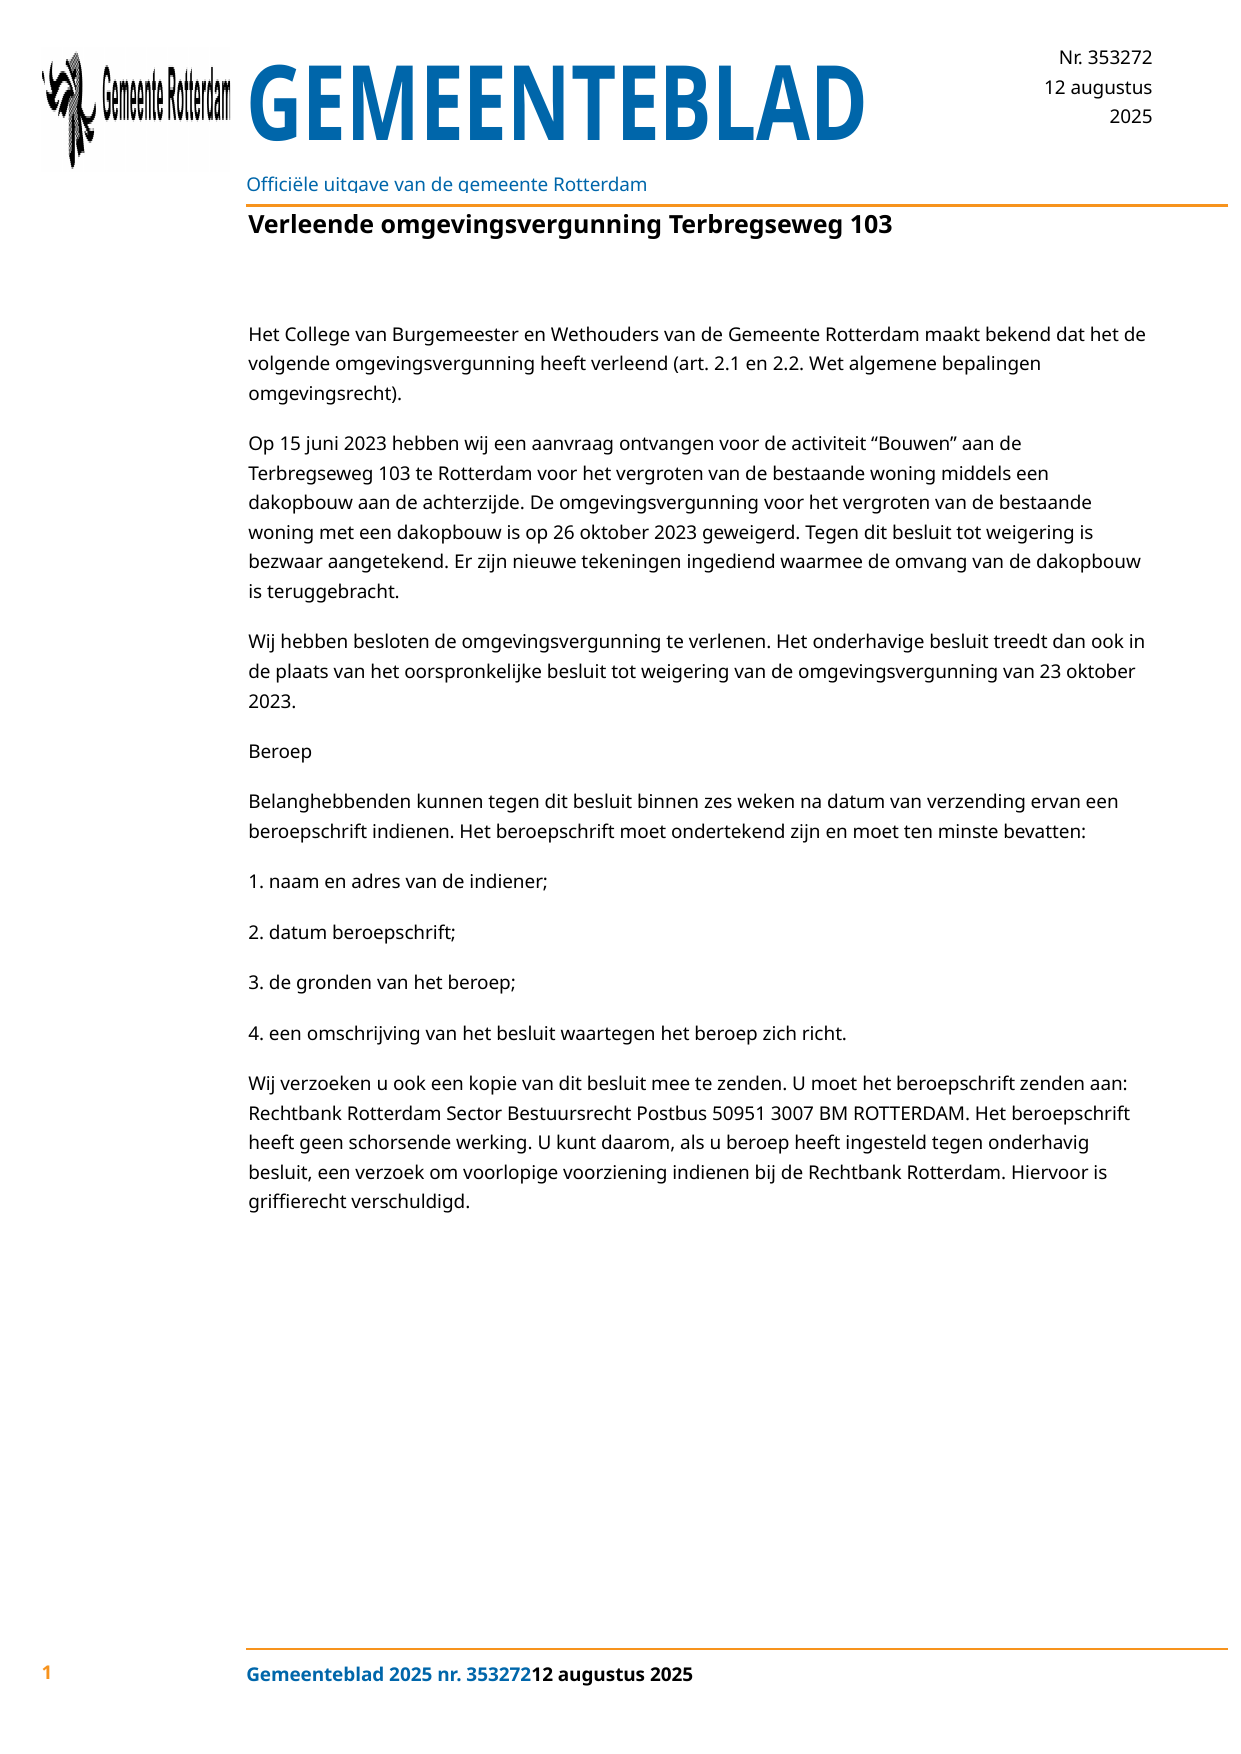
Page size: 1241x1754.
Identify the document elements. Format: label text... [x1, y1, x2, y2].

text Belanghebbenden kunnen tegen dit besluit binnen zes weken na datum van verzending ervan een beroepschrift indienen. Het beroepschrift moet ondertekend zijn en moet ten minste bevatten: [248, 789, 1152, 844]
text Beroep [248, 738, 1152, 764]
text 2. datum beroepschrift; [248, 919, 1152, 945]
text 4. een omschrijving van het besluit waartegen het beroep zich richt. [248, 1020, 1152, 1046]
text Wij hebben besloten de omgevingsvergunning te verlenen. Het onderhavige besluit treedt dan ook in de plaats van het oorspronkelijke besluit tot weigering van de omgevingsvergunning van 23 oktober 2023. [248, 629, 1152, 713]
text Verleende omgevingsvergunning Terbregseweg 103 [248, 207, 1152, 241]
picture [41, 47, 231, 172]
text Het College van Burgemeester en Wethouders van de Gemeente Rotterdam maakt bekend dat het de volgende omgevingsvergunning heeft verleend (art. 2.1 en 2.2. Wet algemene bepalingen omgevingsrecht). [248, 321, 1152, 406]
text 1. naam en adres van de indiener; [248, 869, 1152, 894]
text 3. de gronden van het beroep; [248, 969, 1152, 995]
text Op 15 juni 2023 hebben wij een aanvraag ontvangen voor de activiteit “Bouwen” aan de Terbregseweg 103 te Rotterdam voor het vergroten van de bestaande woning middels een dakopbouw aan de achterzijde. De omgevingsvergunning voor het vergroten van de bestaande woning met een dakopbouw is op 26 oktober 2023 geweigerd. Tegen dit besluit tot weigering is bezwaar aangetekend. Er zijn nieuwe tekeningen ingediend waarmee de omvang van de dakopbouw is teruggebracht. [248, 430, 1152, 604]
text Wij verzoeken u ook een kopie van dit besluit mee te zenden. U moet het beroepschrift zenden aan: Rechtbank Rotterdam Sector Bestuursrecht Postbus 50951 3007 BM ROTTERDAM. Het beroepschrift heeft geen schorsende werking. U kunt daarom, als u beroep heeft ingesteld tegen onderhavig besluit, een verzoek om voorlopige voorziening indienen bij de Rechtbank Rotterdam. Hiervoor is griffierecht verschuldigd. [248, 1070, 1152, 1214]
